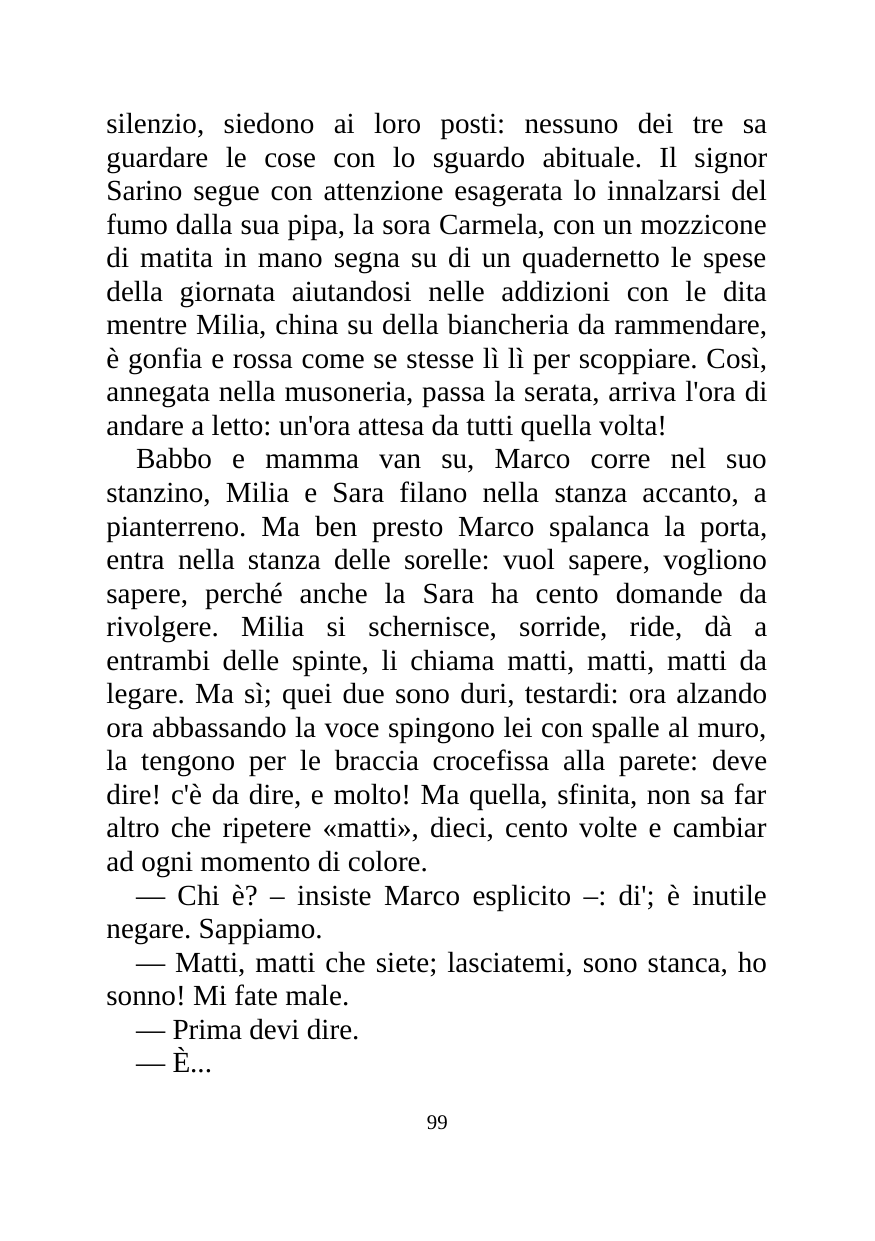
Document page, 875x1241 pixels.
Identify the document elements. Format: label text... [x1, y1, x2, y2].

text — Matti, matti che siete; lasciatemi, sono stanca, ho sonno! Mi fate male. [106, 945, 768, 1012]
text — Chi è? – insiste Marco esplicito –: di'; è inutile negare. Sappiamo. [106, 878, 768, 945]
text — È... [106, 1045, 768, 1079]
text — Prima devi dire. [106, 1012, 768, 1045]
text Babbo e mamma van su, Marco corre nel suo stanzino, Milia e Sara filano nella stanza accanto, a pianterreno. Ma ben presto Marco spalanca la porta, entra nella stanza delle sorelle: vuol sapere, vogliono sapere, perché anche la Sara ha cento domande da rivolgere. Milia si schernisce, sorride, ride, dà a entrambi delle spinte, li chiama matti, matti, matti da legare. Ma sì; quei due sono duri, testardi: ora alzando ora abbassando la voce spingono lei con spalle al muro, la tengono per le braccia crocefissa alla parete: deve dire! c'è da dire, e molto! Ma quella, sfinita, non sa far altro che ripetere «matti», dieci, cento volte e cambiar ad ogni momento di colore. [106, 442, 768, 878]
text silenzio, siedono ai loro posti: nessuno dei tre sa guardare le cose con lo sguardo abituale. Il signor Sarino segue con attenzione esagerata lo innalzarsi del fumo dalla sua pipa, la sora Carmela, con un mozzicone di matita in mano segna su di un quadernetto le spese della giornata aiutandosi nelle addizioni con le dita mentre Milia, china su della biancheria da rammendare, è gonfia e rossa come se stesse lì lì per scoppiare. Così, annegata nella musoneria, passa la serata, arriva l'ora di andare a letto: un'ora attesa da tutti quella volta! [106, 106, 768, 442]
